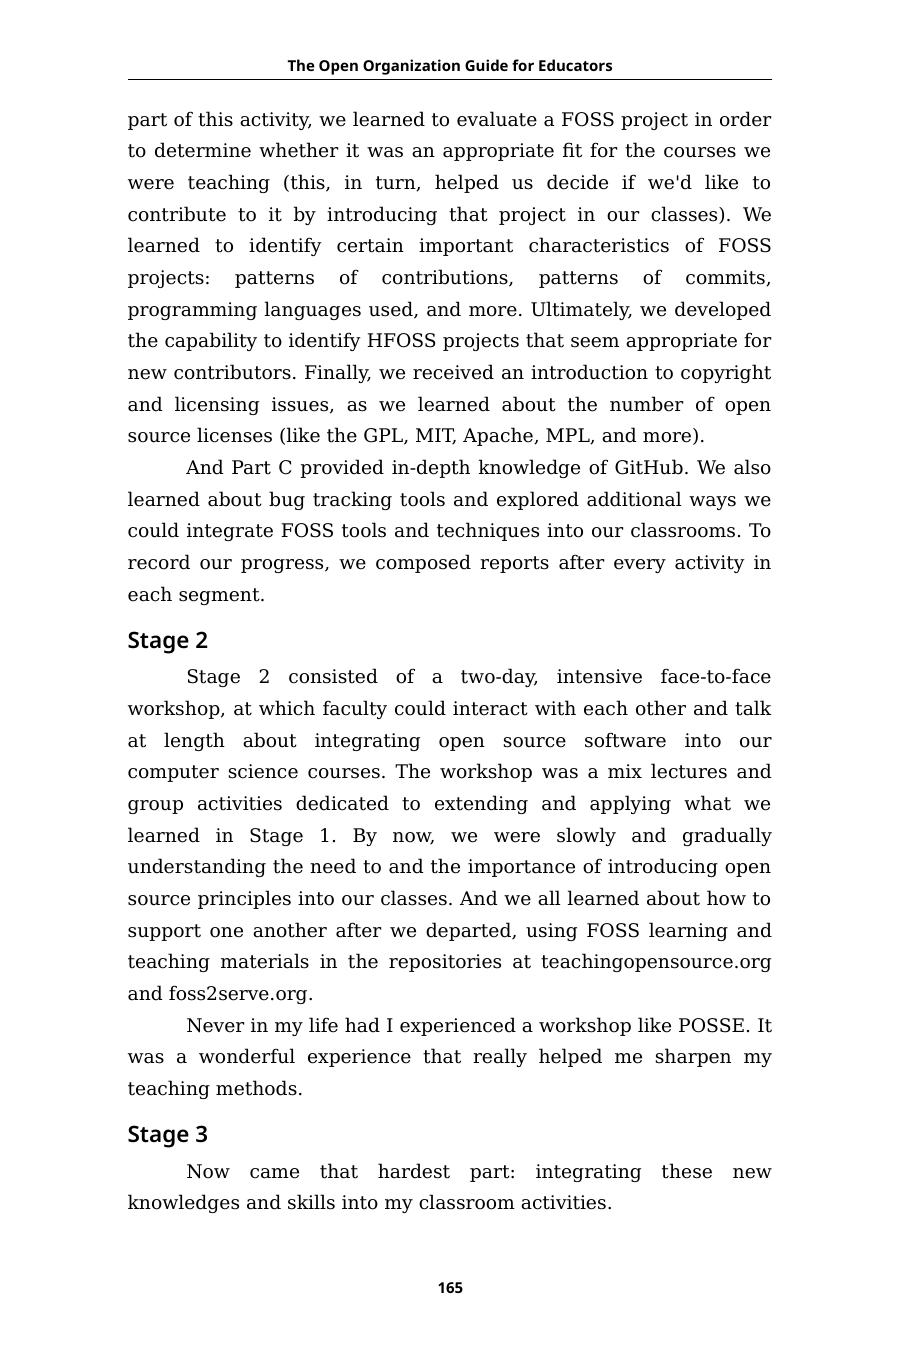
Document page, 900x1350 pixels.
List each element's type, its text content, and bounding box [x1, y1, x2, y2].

text Stage 2 consisted of a two-day, intensive face-to-face workshop, at which faculty could interact with each other and talk at length about integrating open source software into our computer science courses. The workshop was a mix lectures and group activities dedicated to extending and applying what we learned in Stage 1. By now, we were slowly and gradually understanding the need to and the importance of introducing open source principles into our classes. And we all learned about how to support one another after we departed, using FOSS learning and teaching materials in the repositories at teachingopensource.org and foss2serve.org. [127, 666, 772, 1005]
text part of this activity, we learned to evaluate a FOSS project in order to determine whether it was an appropriate fit for the courses we were teaching (this, in turn, helped us decide if we'd like to contribute to it by introducing that project in our classes). We learned to identify certain important characteristics of FOSS projects: patterns of contributions, patterns of commits, programming languages used, and more. Ultimately, we developed the capability to identify HFOSS projects that seem appropriate for new contributors. Finally, we received an introduction to copyright and licensing issues, as we learned about the number of open source licenses (like the GPL, MIT, Apache, MPL, and more). [127, 109, 772, 447]
subtitle Stage 2 [127, 628, 772, 654]
subtitle Stage 3 [127, 1122, 772, 1148]
text Never in my life had I experienced a workshop like POSSE. It was a wonderful experience that really helped me sharpen my teaching methods. [127, 1015, 772, 1100]
text And Part C provided in-depth knowledge of GitHub. We also learned about bug tracking tools and explored additional ways we could integrate FOSS tools and techniques into our classrooms. To record our progress, we composed reports after every activity in each segment. [127, 457, 772, 606]
text Now came that hardest part: integrating these new knowledges and skills into my classroom activities. [127, 1161, 772, 1214]
